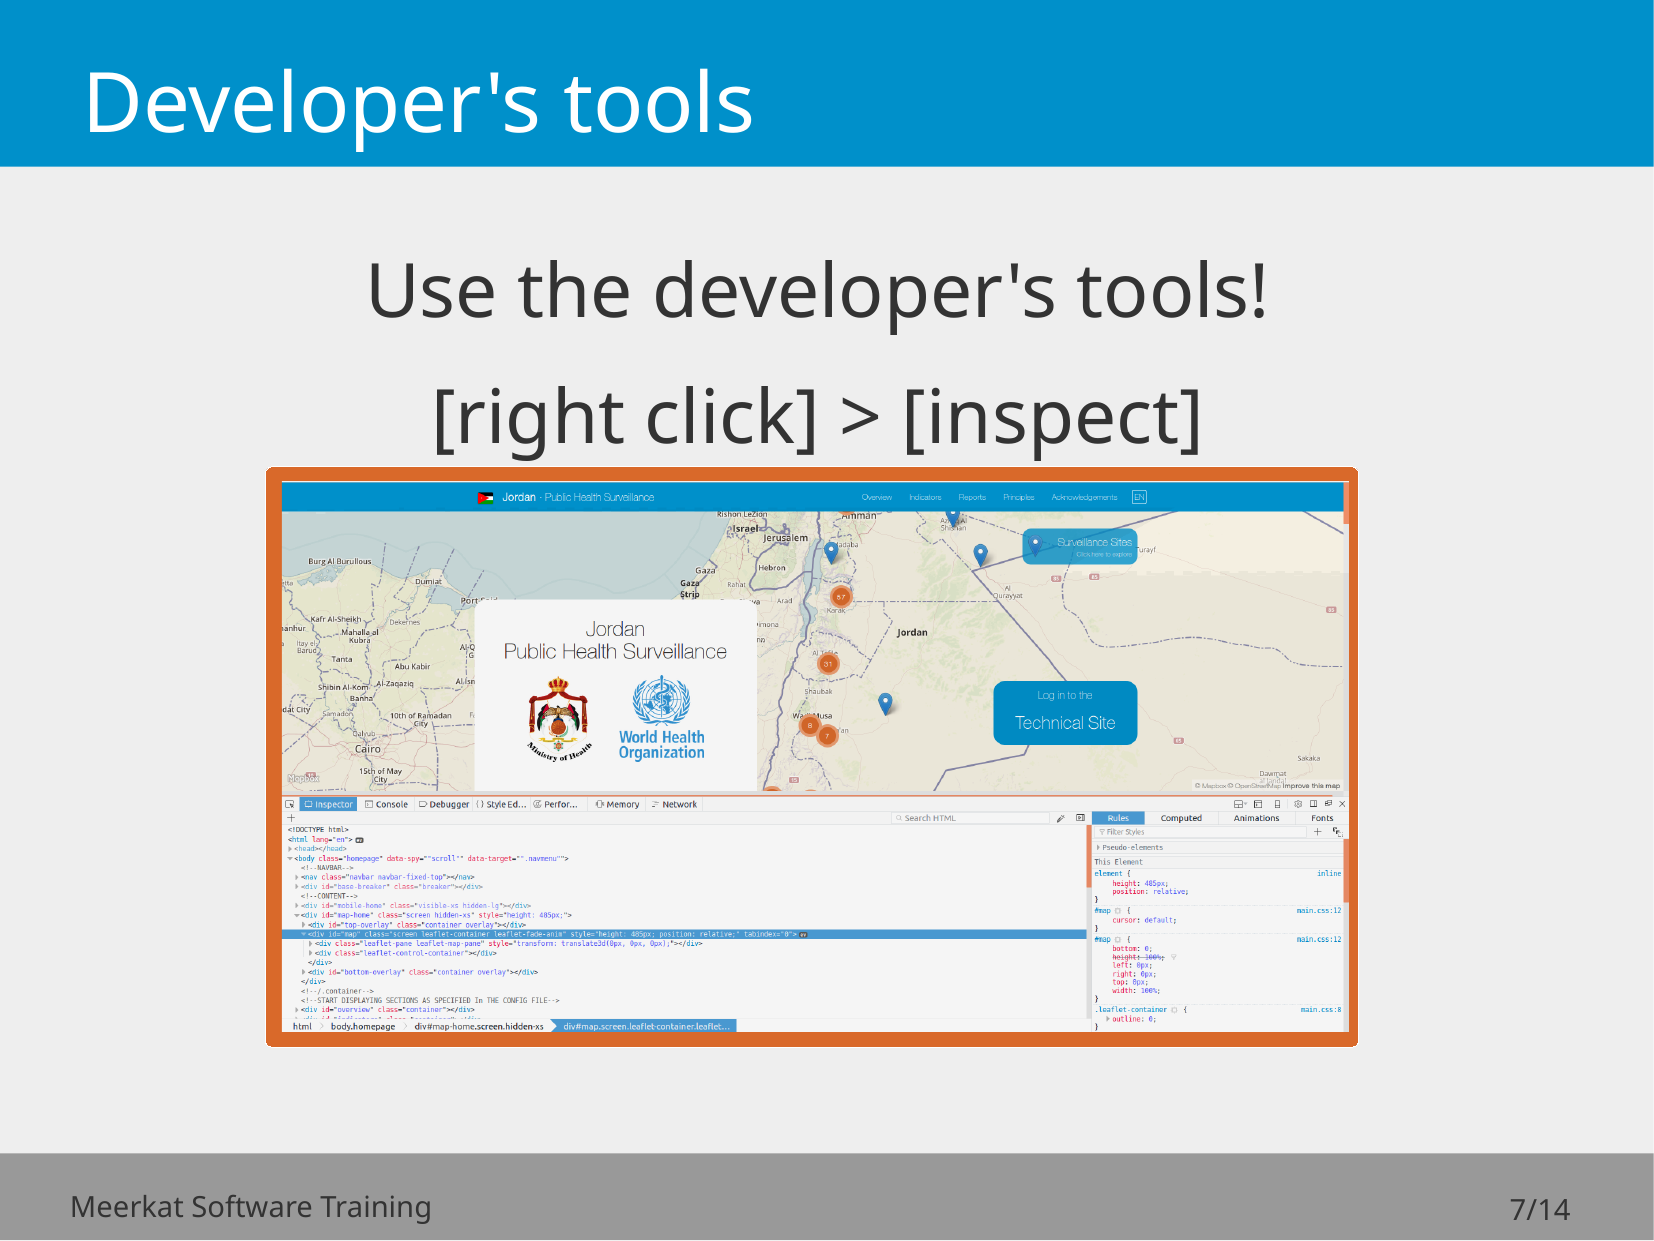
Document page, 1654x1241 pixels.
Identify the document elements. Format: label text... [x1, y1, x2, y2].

title Developer's tools [82, 0, 1571, 204]
text_box Use the developer's tools! [right click] > [inspect] [214, 230, 1422, 420]
text_box Javascript [265, 466, 1359, 1048]
picture [281, 481, 1355, 1032]
picture [479, 494, 492, 503]
